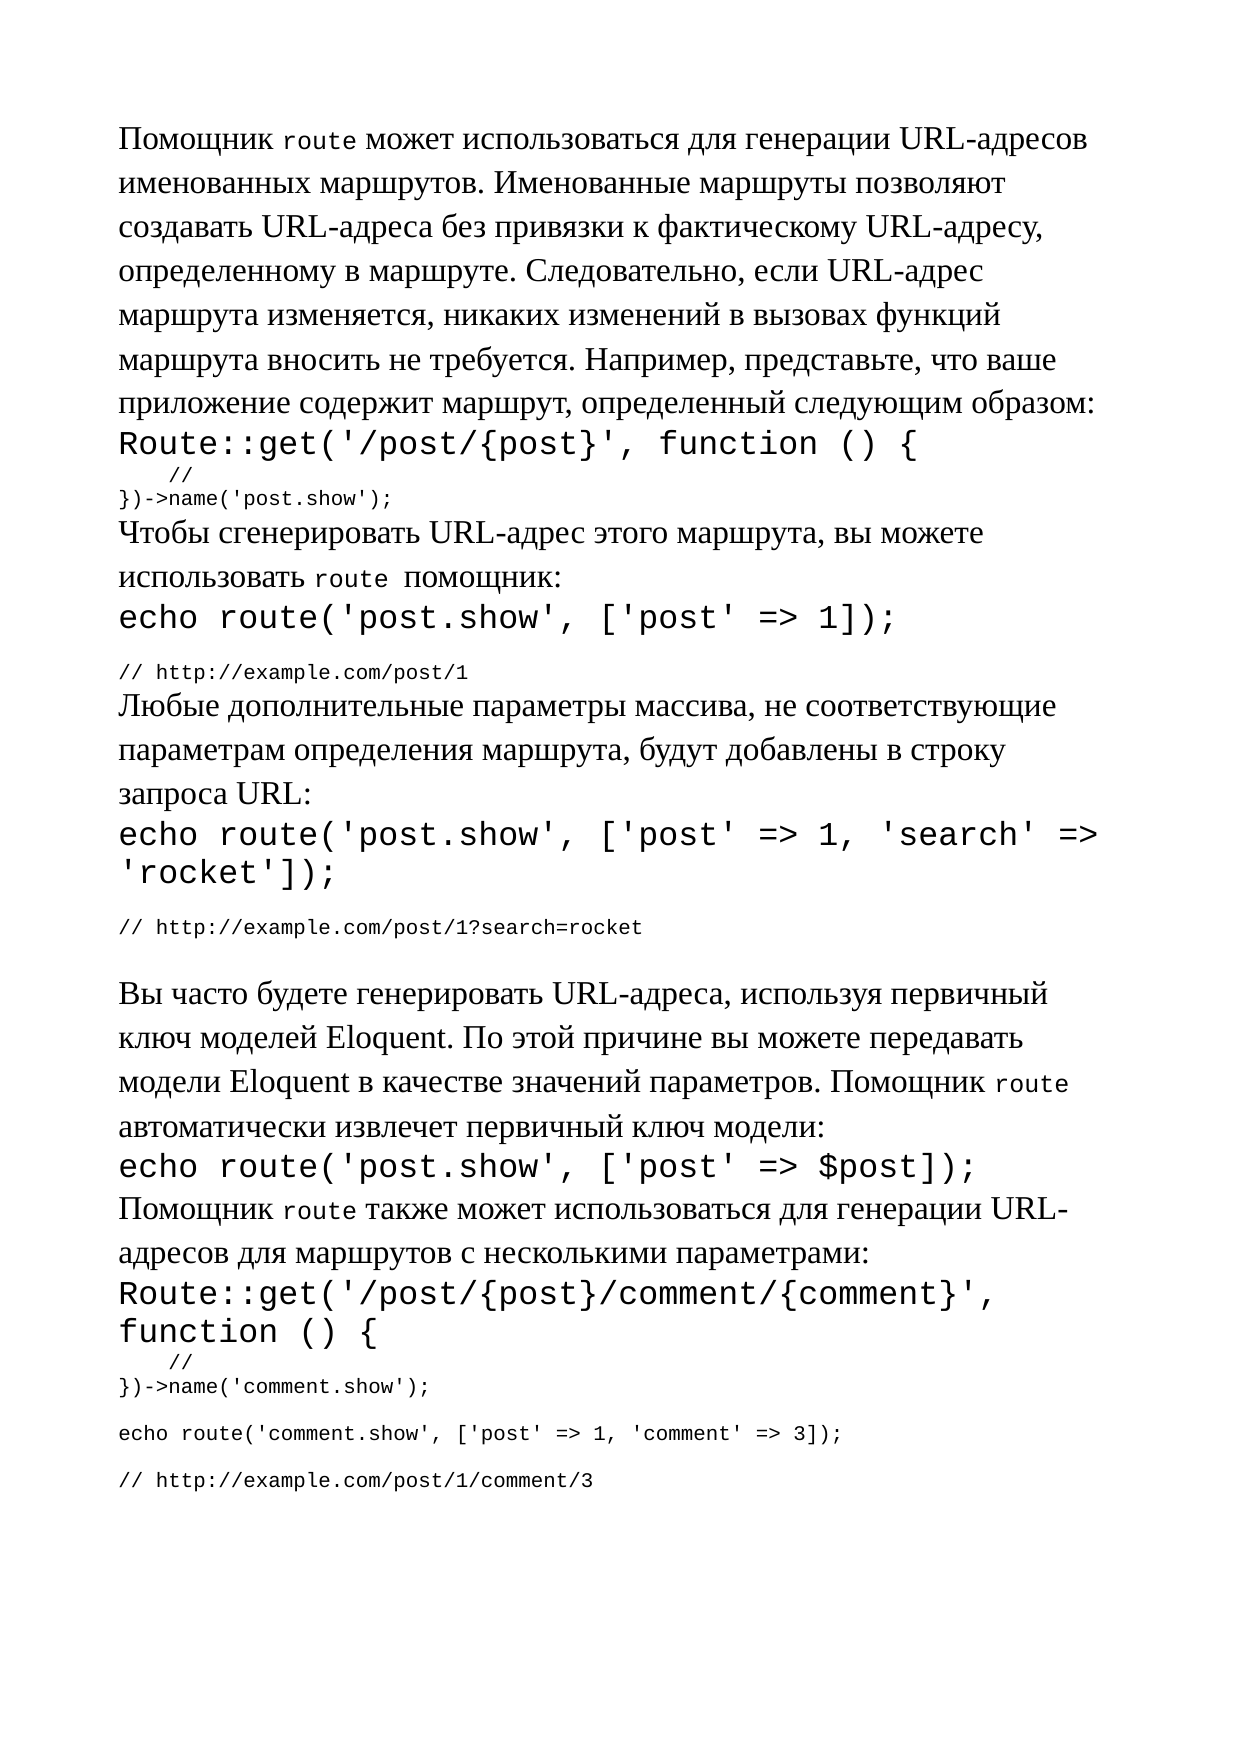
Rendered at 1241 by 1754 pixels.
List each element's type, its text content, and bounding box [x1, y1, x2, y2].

text Route::get('/post/{post}/comment/{comment}', function () { [118, 1276, 1122, 1352]
text })->name('post.show'); [118, 488, 1122, 512]
text echo route('post.show', ['post' => 1, 'search' => 'rocket']); [118, 818, 1122, 893]
text Помощник route также может использоваться для генерации URL-адресов для маршрутов с несколькими параметрами: [118, 1188, 1122, 1271]
text // http://example.com/post/1 [118, 662, 1122, 686]
text Чтобы сгенерировать URL-адрес этого маршрута, вы можете использовать route помощник: [118, 512, 1122, 595]
text echo route('post.show', ['post' => $post]); [118, 1150, 1122, 1188]
text Помощник route может использоваться для генерации URL-адресов именованных маршрутов. Именованные маршруты позволяют создавать URL-адреса без привязки к фактическому URL-адресу, определенному в маршруте. Следовательно, если URL-адрес маршрута изменяется, никаких изменений в вызовах функций маршрута вносить не требуется. Например, представьте, что ваше приложение содержит маршрут, определенный следующим образом: [118, 118, 1122, 421]
text echo route('post.show', ['post' => 1]); [118, 600, 1122, 638]
text echo route('comment.show', ['post' => 1, 'comment' => 3]); [118, 1423, 1122, 1447]
text // [118, 465, 1122, 488]
text Route::get('/post/{post}', function () { [118, 427, 1122, 465]
text })->name('comment.show'); [118, 1376, 1122, 1399]
text Вы часто будете генерировать URL-адреса, используя первичный ключ моделей Eloquent. По этой причине вы можете передавать модели Eloquent в качестве значений параметров. Помощник route автоматически извлечет первичный ключ модели: [118, 974, 1122, 1144]
text // http://example.com/post/1?search=rocket [118, 917, 1122, 941]
text // [118, 1352, 1122, 1376]
text // http://example.com/post/1/comment/3 [118, 1470, 1122, 1494]
text Любые дополнительные параметры массива, не соответствующие параметрам определения маршрута, будут добавлены в строку запроса URL: [118, 686, 1122, 812]
